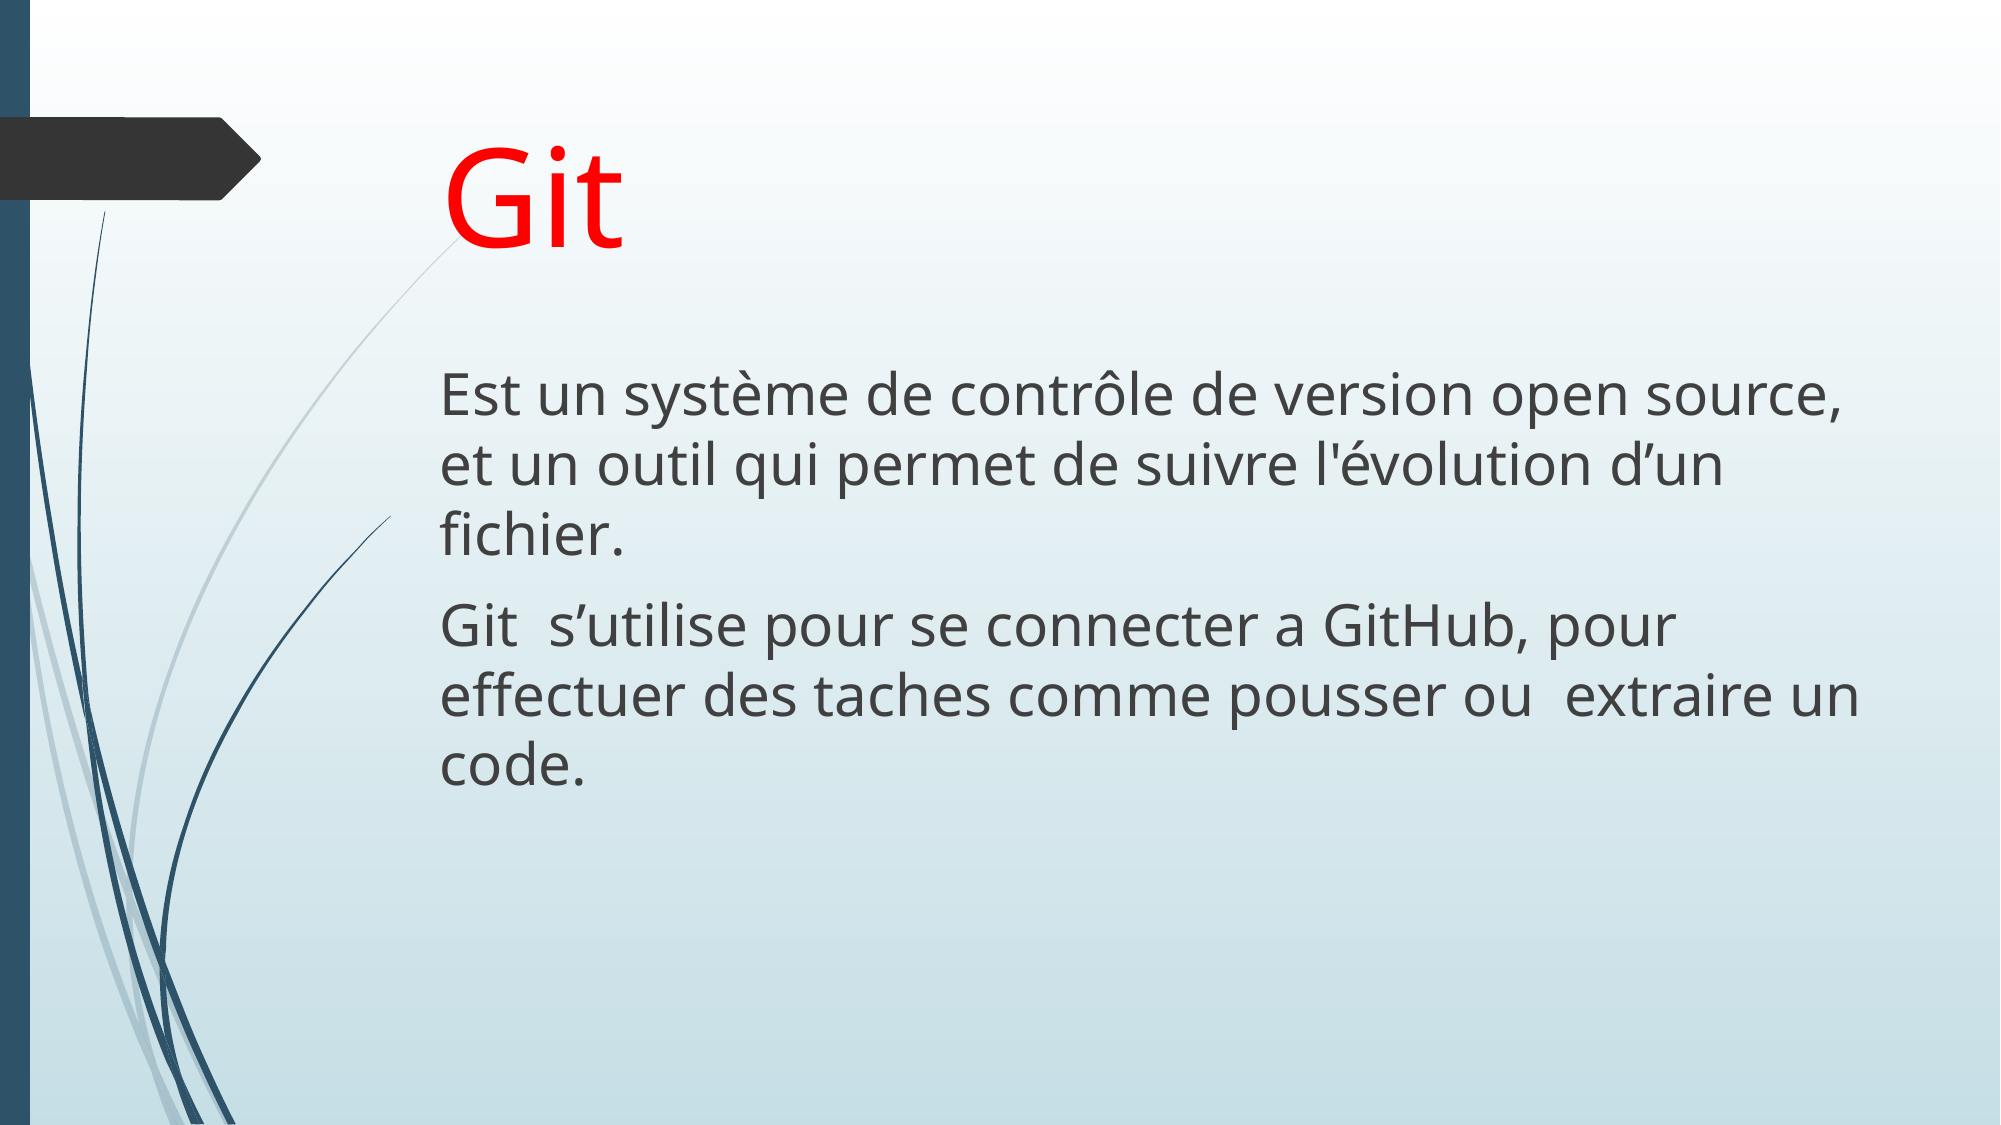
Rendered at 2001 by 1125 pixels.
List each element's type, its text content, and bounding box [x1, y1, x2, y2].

list Est un système de contrôle de version open source, et un outil qui permet de suivre l'évolution d’un fichier. Git s’utilise pour se connecter a GitHub, pour effectuer des taches comme pousser ou extraire un code. [424, 350, 1888, 970]
title Git [425, 102, 1888, 313]
